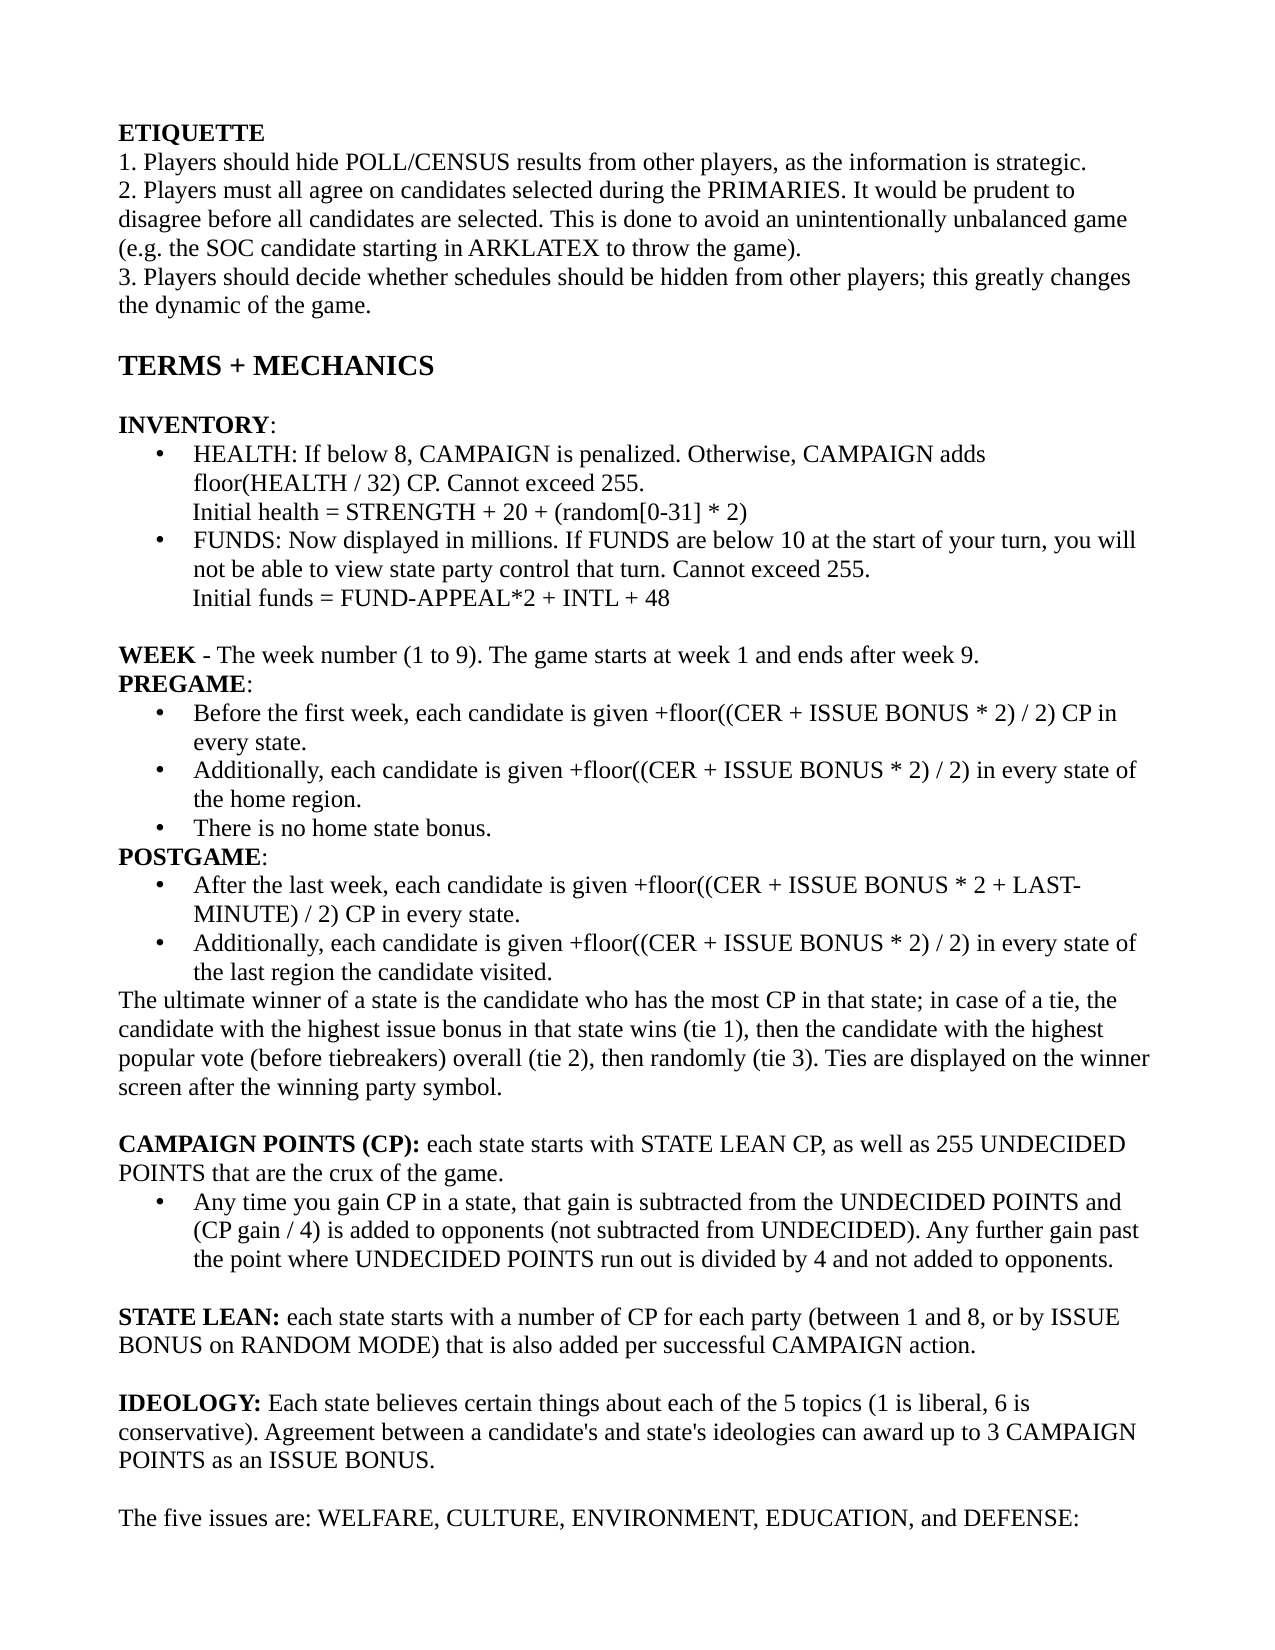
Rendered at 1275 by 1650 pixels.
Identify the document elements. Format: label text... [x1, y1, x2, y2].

text The ultimate winner of a state is the candidate who has the most CP in that state; in case of a tie, the candidate with the highest issue bonus in that state wins (tie 1), then the candidate with the highest popular vote (before tiebreakers) overall (tie 2), then randomly (tie 3). Ties are displayed on the winner screen after the winning party symbol. [118, 985, 1157, 1100]
list Additionally, each candidate is given +floor((CER + ISSUE BONUS * 2) / 2) in every state of the last region the candidate visited. [156, 928, 1157, 985]
text 2. Players must all agree on candidates selected during the PRIMARIES. It would be prudent to disagree before all candidates are selected. This is done to avoid an unintentionally unbalanced game (e.g. the SOC candidate starting in ARKLATEX to throw the game). [118, 176, 1157, 262]
list FUNDS: Now displayed in millions. If FUNDS are below 10 at the start of your turn, you will not be able to view state party control that turn. Cannot exceed 255. [156, 525, 1157, 583]
text IDEOLOGY: Each state believes certain things about each of the 5 topics (1 is liberal, 6 is conservative). Agreement between a candidate's and state's ideologies can award up to 3 CAMPAIGN POINTS as an ISSUE BONUS. [118, 1388, 1157, 1474]
text POSTGAME: [118, 842, 1157, 870]
text TERMS + MECHANICS [118, 348, 1157, 382]
text PREGAME: [118, 669, 1157, 698]
text STATE LEAN: each state starts with a number of CP for each party (between 1 and 8, or by ISSUE BONUS on RANDOM MODE) that is also added per successful CAMPAIGN action. [118, 1302, 1157, 1359]
text INVENTORY: [118, 410, 1157, 439]
list After the last week, each candidate is given +floor((CER + ISSUE BONUS * 2 + LAST-MINUTE) / 2) CP in every state. [156, 870, 1157, 928]
list HEALTH: If below 8, CAMPAIGN is penalized. Otherwise, CAMPAIGN adds floor(HEALTH / 32) CP. Cannot exceed 255. [156, 439, 1157, 497]
text Initial health = STRENGTH + 20 + (random[0-31] * 2) [118, 497, 1157, 525]
text CAMPAIGN POINTS (CP): each state starts with STATE LEAN CP, as well as 255 UNDECIDED POINTS that are the crux of the game. [118, 1129, 1157, 1187]
list There is no home state bonus. [156, 813, 1157, 842]
text 3. Players should decide whether schedules should be hidden from other players; this greatly changes the dynamic of the game. [118, 262, 1157, 319]
text Initial funds = FUND-APPEAL*2 + INTL + 48 [118, 583, 1157, 612]
text 1. Players should hide POLL/CENSUS results from other players, as the information is strategic. [118, 147, 1157, 176]
text ETIQUETTE [118, 118, 1157, 147]
list Additionally, each candidate is given +floor((CER + ISSUE BONUS * 2) / 2) in every state of the home region. [156, 755, 1157, 813]
text The five issues are: WELFARE, CULTURE, ENVIRONMENT, EDUCATION, and DEFENSE: [118, 1503, 1157, 1532]
list Any time you gain CP in a state, that gain is subtracted from the UNDECIDED POINTS and (CP gain / 4) is added to opponents (not subtracted from UNDECIDED). Any further gain past the point where UNDECIDED POINTS run out is divided by 4 and not added to opponents. [156, 1187, 1157, 1273]
list Before the first week, each candidate is given +floor((CER + ISSUE BONUS * 2) / 2) CP in every state. [156, 698, 1157, 755]
text WEEK - The week number (1 to 9). The game starts at week 1 and ends after week 9. [118, 640, 1157, 669]
